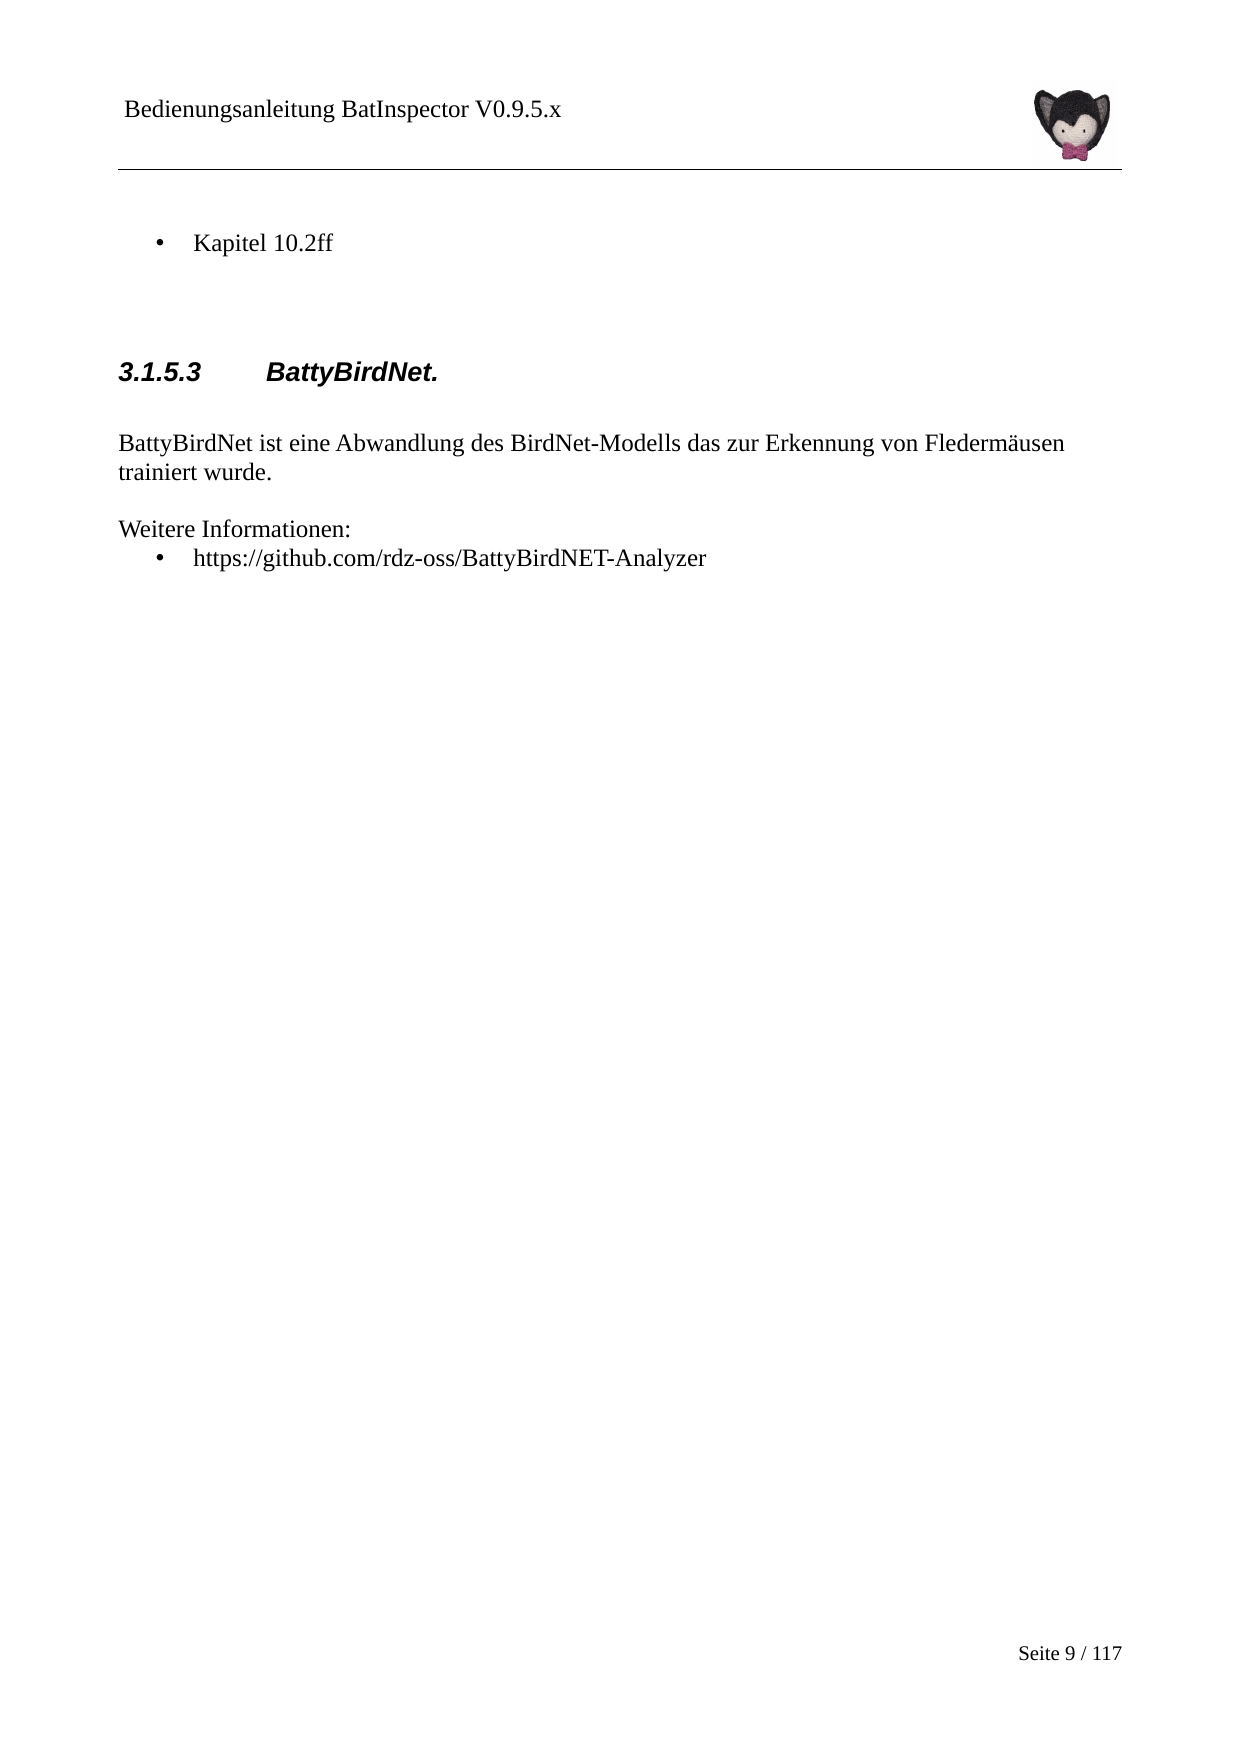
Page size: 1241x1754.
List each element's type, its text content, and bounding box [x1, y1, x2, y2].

picture [1030, 80, 1119, 169]
subtitle BattyBirdNet. [118, 356, 1122, 387]
text BattyBirdNet ist eine Abwandlung des BirdNet-Modells das zur Erkennung von Fledermäusen trainiert wurde. [118, 428, 1122, 486]
list https://github.com/rdz-oss/BattyBirdNET-Analyzer [156, 543, 1122, 572]
list Kapitel 10.2ff [156, 228, 1122, 257]
text Weitere Informationen: [118, 514, 1122, 543]
